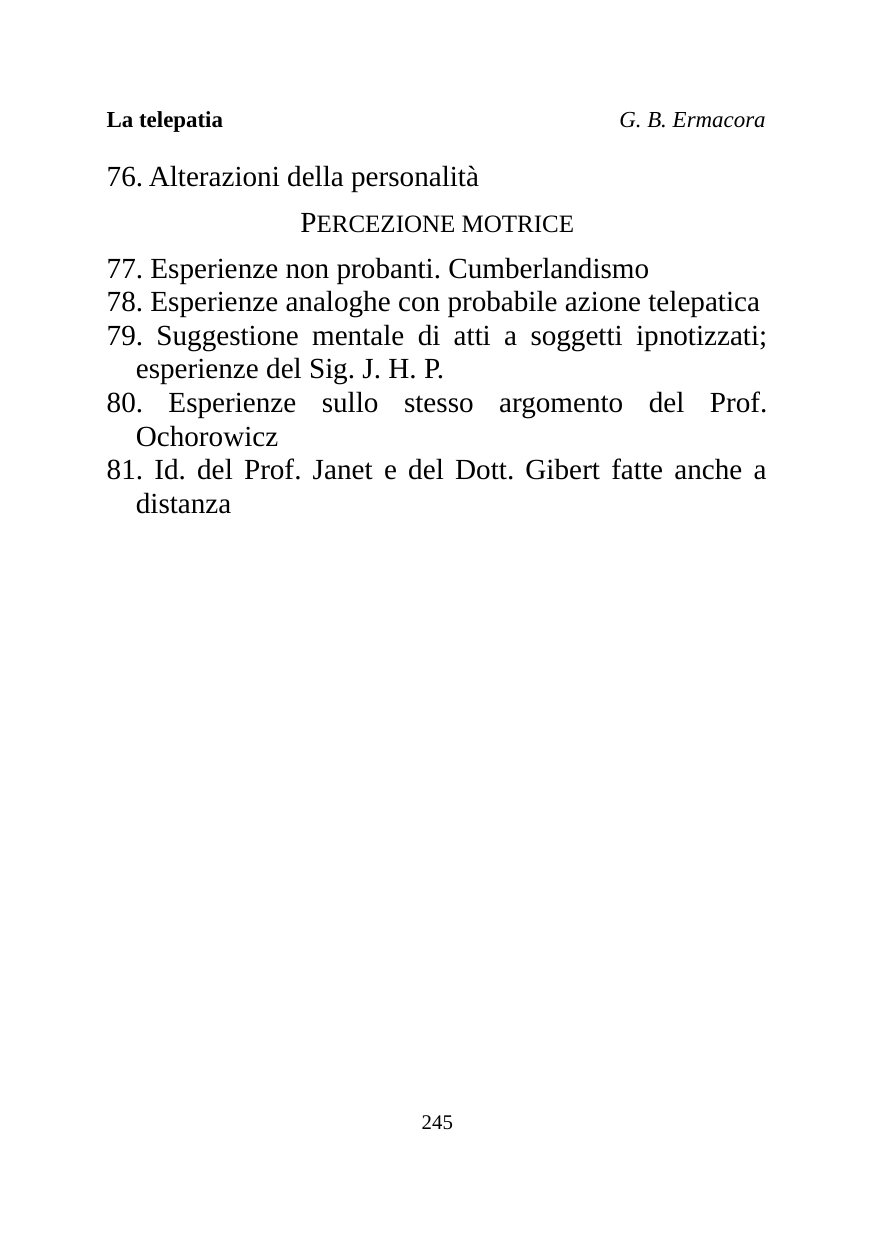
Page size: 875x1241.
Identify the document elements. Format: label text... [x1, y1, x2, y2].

text 76. Alterazioni della personalità [106, 159, 768, 192]
text 79. Suggestione mentale di atti a soggetti ipnotizzati; esperienze del Sig. J. H. P. [106, 318, 768, 385]
text 81. Id. del Prof. Janet e del Dott. Gibert fatte anche a distanza [106, 452, 768, 519]
text 78. Esperienze analoghe con probabile azione telepatica [106, 284, 768, 318]
text PERCEZIONE MOTRICE [106, 205, 768, 238]
text 77. Esperienze non probanti. Cumberlandismo [106, 251, 768, 284]
text 80. Esperienze sullo stesso argomento del Prof. Ochorowicz [106, 385, 768, 452]
